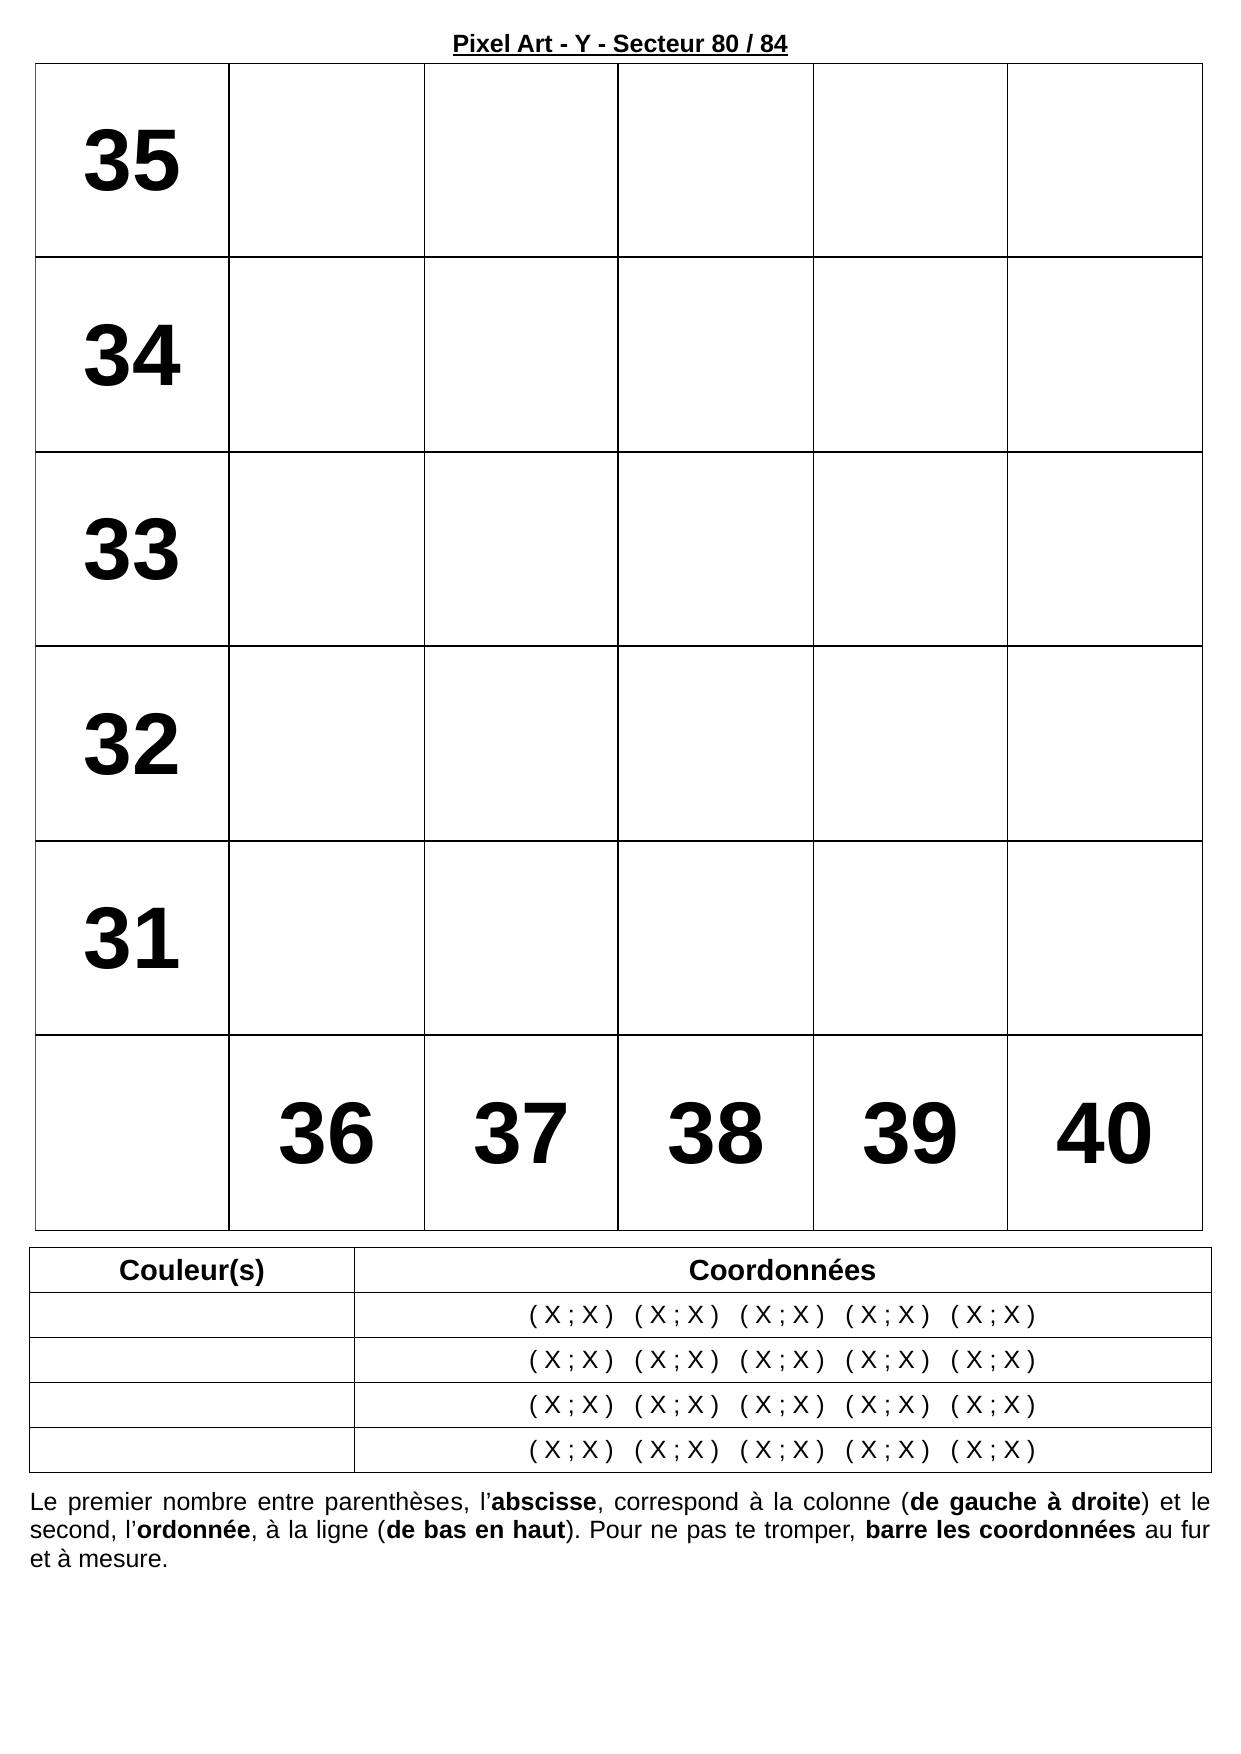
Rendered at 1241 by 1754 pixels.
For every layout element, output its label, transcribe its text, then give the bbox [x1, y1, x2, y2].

table_cell ( X ; X ) ( X ; X ) ( X ; X ) ( X ; X ) ( X ; X ) [355, 1338, 1211, 1382]
text Le premier nombre entre parenthèses, l’abscisse, correspond à la colonne (de gauche à droite) et le second, l’ordonnée, à la ligne (de bas en haut). Pour ne pas te tromper, barre les coordonnées au fur et à mesure. [29, 1487, 1211, 1573]
table_cell ( X ; X ) ( X ; X ) ( X ; X ) ( X ; X ) ( X ; X ) [355, 1383, 1211, 1427]
table_cell [30, 1383, 354, 1427]
table_cell [30, 1293, 354, 1337]
table_cell ( X ; X ) ( X ; X ) ( X ; X ) ( X ; X ) ( X ; X ) [355, 1293, 1211, 1337]
table_cell [30, 1338, 354, 1382]
table_cell ( X ; X ) ( X ; X ) ( X ; X ) ( X ; X ) ( X ; X ) [355, 1428, 1211, 1472]
text Pixel Art - Y - Secteur 80 / 84 [29, 29, 1211, 58]
table_cell [30, 1428, 354, 1472]
table_header Coordonnées [355, 1248, 1211, 1292]
table_header Couleur(s) [30, 1248, 354, 1292]
